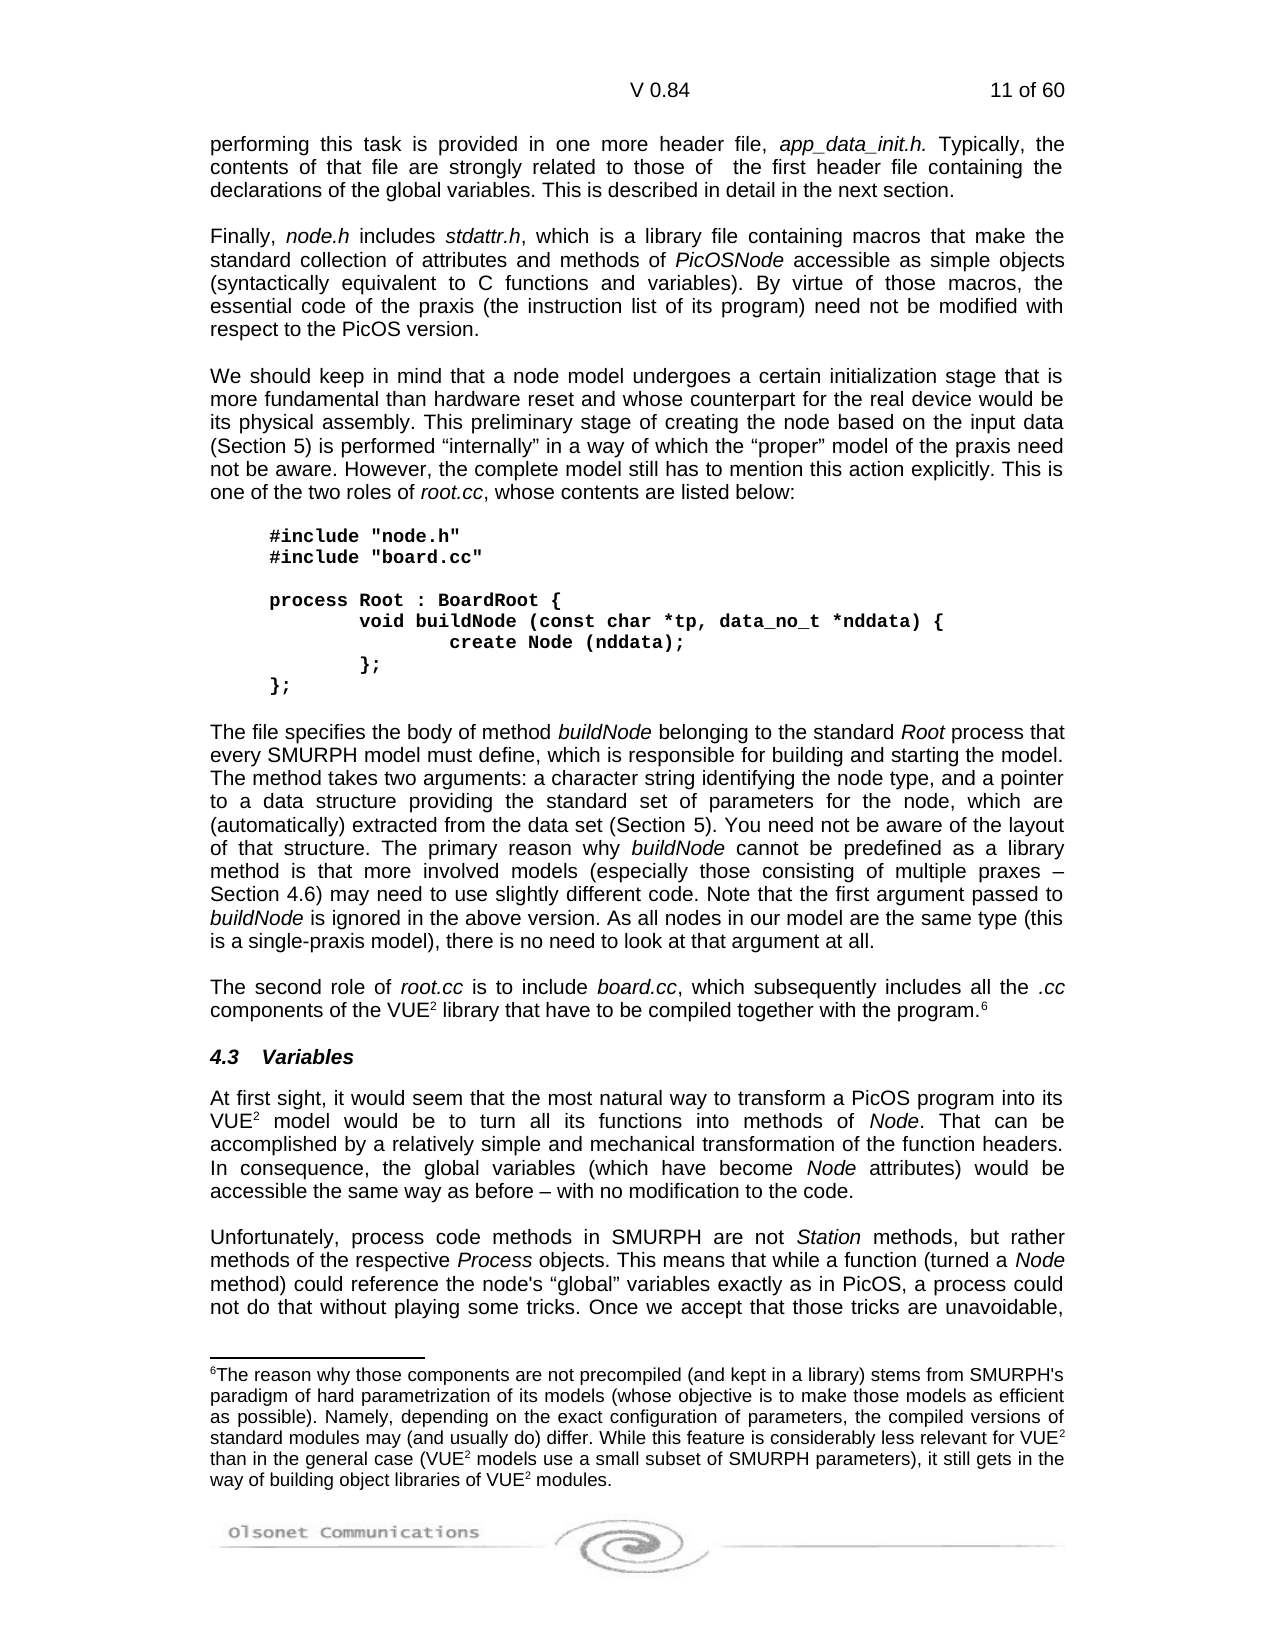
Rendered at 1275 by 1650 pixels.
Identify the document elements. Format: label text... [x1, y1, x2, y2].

text create Node (nddata); [269, 633, 1065, 654]
text The reason why those components are not precompiled (and kept in a library) stems from SMURPH's paradigm of hard parametrization of its models (whose objective is to make those models as efficient as possible). Namely, depending on the exact configuration of parameters, the compiled versions of standard modules may (and usually do) differ. While this feature is considerably less relevant for VUE2 than in the general case (VUE2 models use a small subset of SMURPH parameters), it still gets in the way of building object libraries of VUE2 modules. [210, 1364, 1065, 1490]
text void buildNode (const char *tp, data_no_t *nddata) { [269, 612, 1065, 633]
subtitle Variables [210, 1046, 1065, 1069]
text performing this task is provided in one more header file, app_data_init.h. Typically, the contents of that file are strongly related to those of the first header file containing the declarations of the global variables. This is described in detail in the next section. [210, 132, 1065, 202]
text #include "board.cc" [269, 548, 1065, 569]
text Unfortunately, process code methods in SMURPH are not Station methods, but rather methods of the respective Process objects. This means that while a function (turned a Node method) could reference the node's “global” variables exactly as in PicOS, a process could not do that without playing some tricks. Once we accept that those tricks are unavoidable, [210, 1226, 1065, 1319]
text #include "node.h" [269, 527, 1065, 548]
picture [210, 1504, 1065, 1596]
text The file specifies the body of method buildNode belonging to the standard Root process that every SMURPH model must define, which is responsible for building and starting the model. The method takes two arguments: a character string identifying the node type, and a pointer to a data structure providing the standard set of parameters for the node, which are (automatically) extracted from the data set (Section 5). You need not be aware of the layout of that structure. The primary reason why buildNode cannot be predefined as a library method is that more involved models (especially those consisting of multiple praxes – Section 4.6) may need to use slightly different code. Note that the first argument passed to buildNode is ignored in the above version. As all nodes in our model are the same type (this is a single-praxis model), there is no need to look at that argument at all. [210, 720, 1065, 953]
text process Root : BoardRoot { [269, 591, 1065, 612]
text The second role of root.cc is to include board.cc, which subsequently includes all the .cc components of the VUE2 library that have to be compiled together with the program. [210, 976, 1065, 1022]
text }; [269, 654, 1065, 676]
text At first sight, it would seem that the most natural way to transform a PicOS program into its VUE2 model would be to turn all its functions into methods of Node. That can be accomplished by a relatively simple and mechanical transformation of the function headers. In consequence, the global variables (which have become Node attributes) would be accessible the same way as before – with no modification to the code. [210, 1086, 1065, 1203]
text Finally, node.h includes stdattr.h, which is a library file containing macros that make the standard collection of attributes and methods of PicOSNode accessible as simple objects (syntactically equivalent to C functions and variables). By virtue of those macros, the essential code of the praxis (the instruction list of its program) need not be modified with respect to the PicOS version. [210, 225, 1065, 341]
text We should keep in mind that a node model undergoes a certain initialization stage that is more fundamental than hardware reset and whose counterpart for the real device would be its physical assembly. This preliminary stage of creating the node based on the input data (Section 5) is performed “internally” in a way of which the “proper” model of the praxis need not be aware. However, the complete model still has to mention this action explicitly. This is one of the two roles of root.cc, whose contents are listed below: [210, 364, 1065, 504]
text }; [269, 676, 1065, 697]
